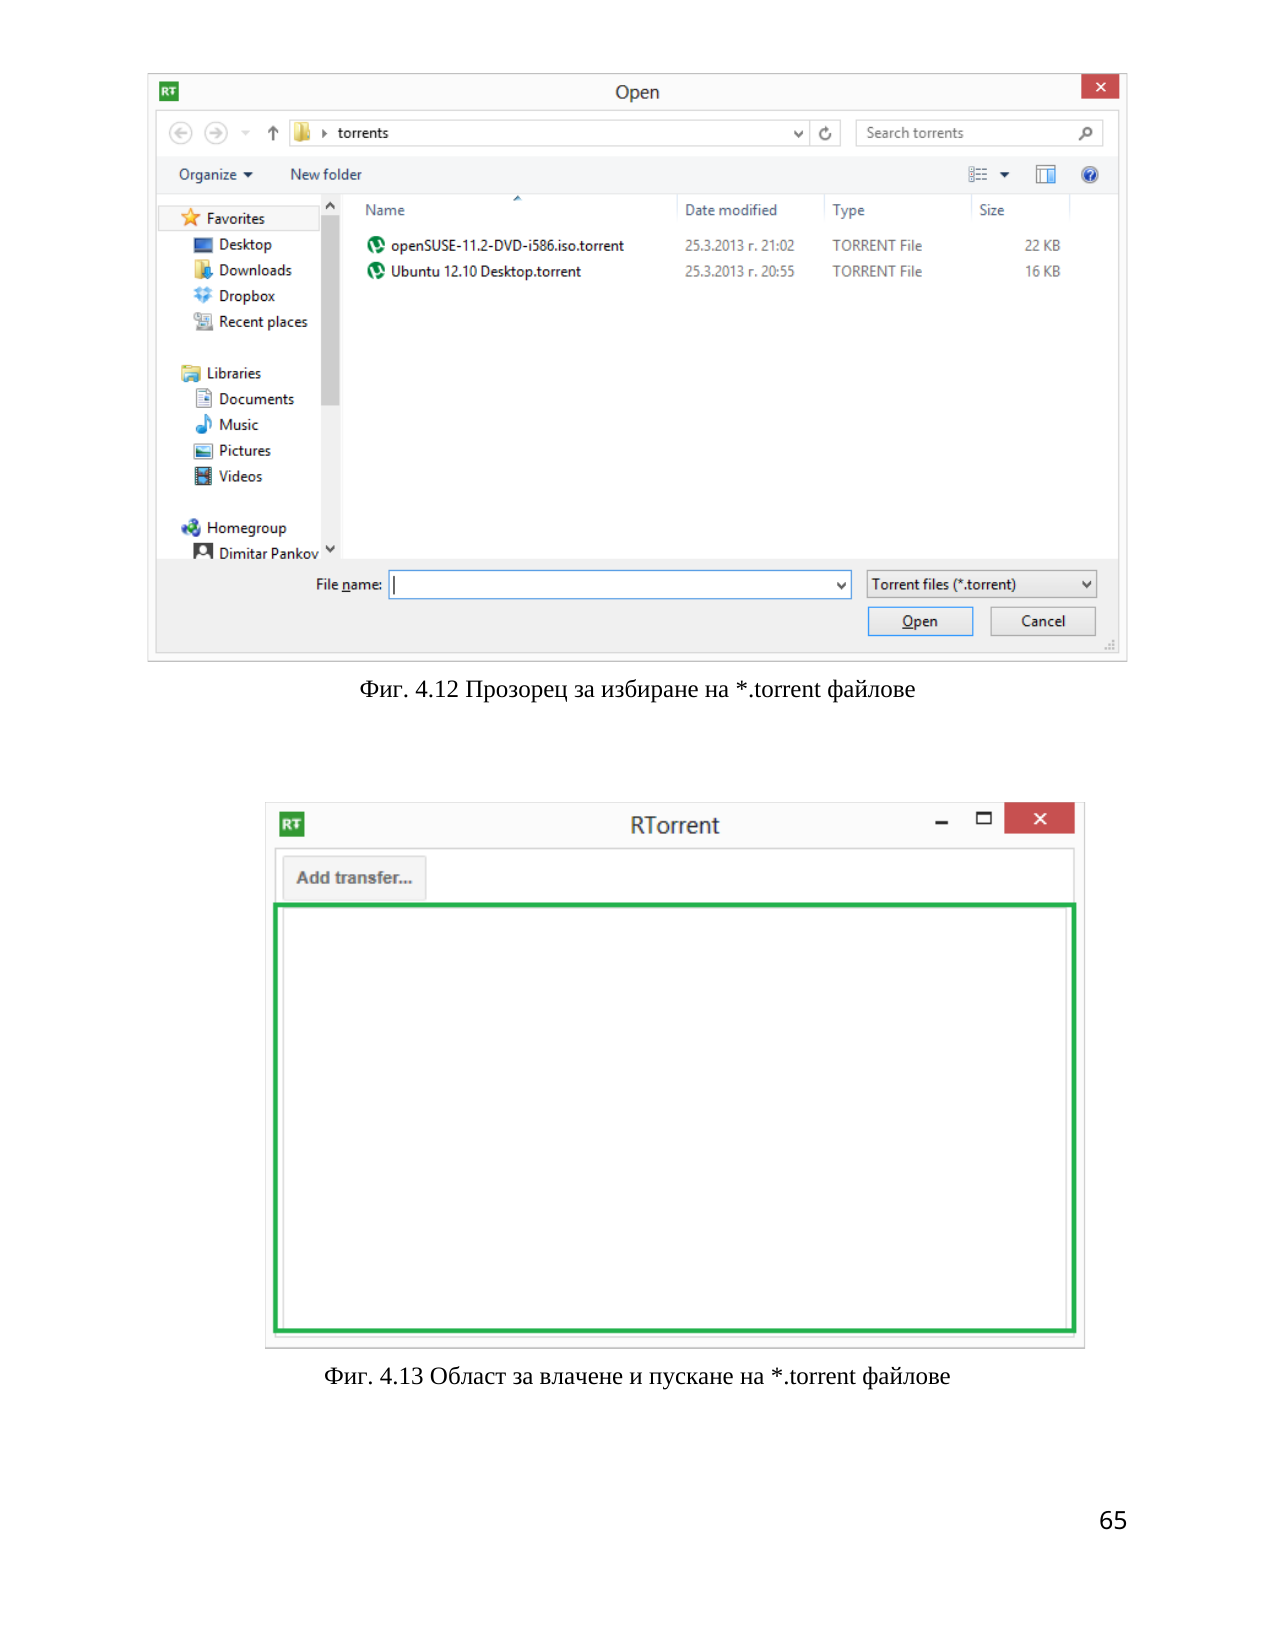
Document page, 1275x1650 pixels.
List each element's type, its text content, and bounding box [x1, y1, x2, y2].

text Фиг. 4.12 Прозорец за избиране на *.torrent файлове [148, 674, 1127, 703]
text Фиг. 4.13 Област за влачене и пускане на *.torrent файлове [148, 1361, 1127, 1390]
